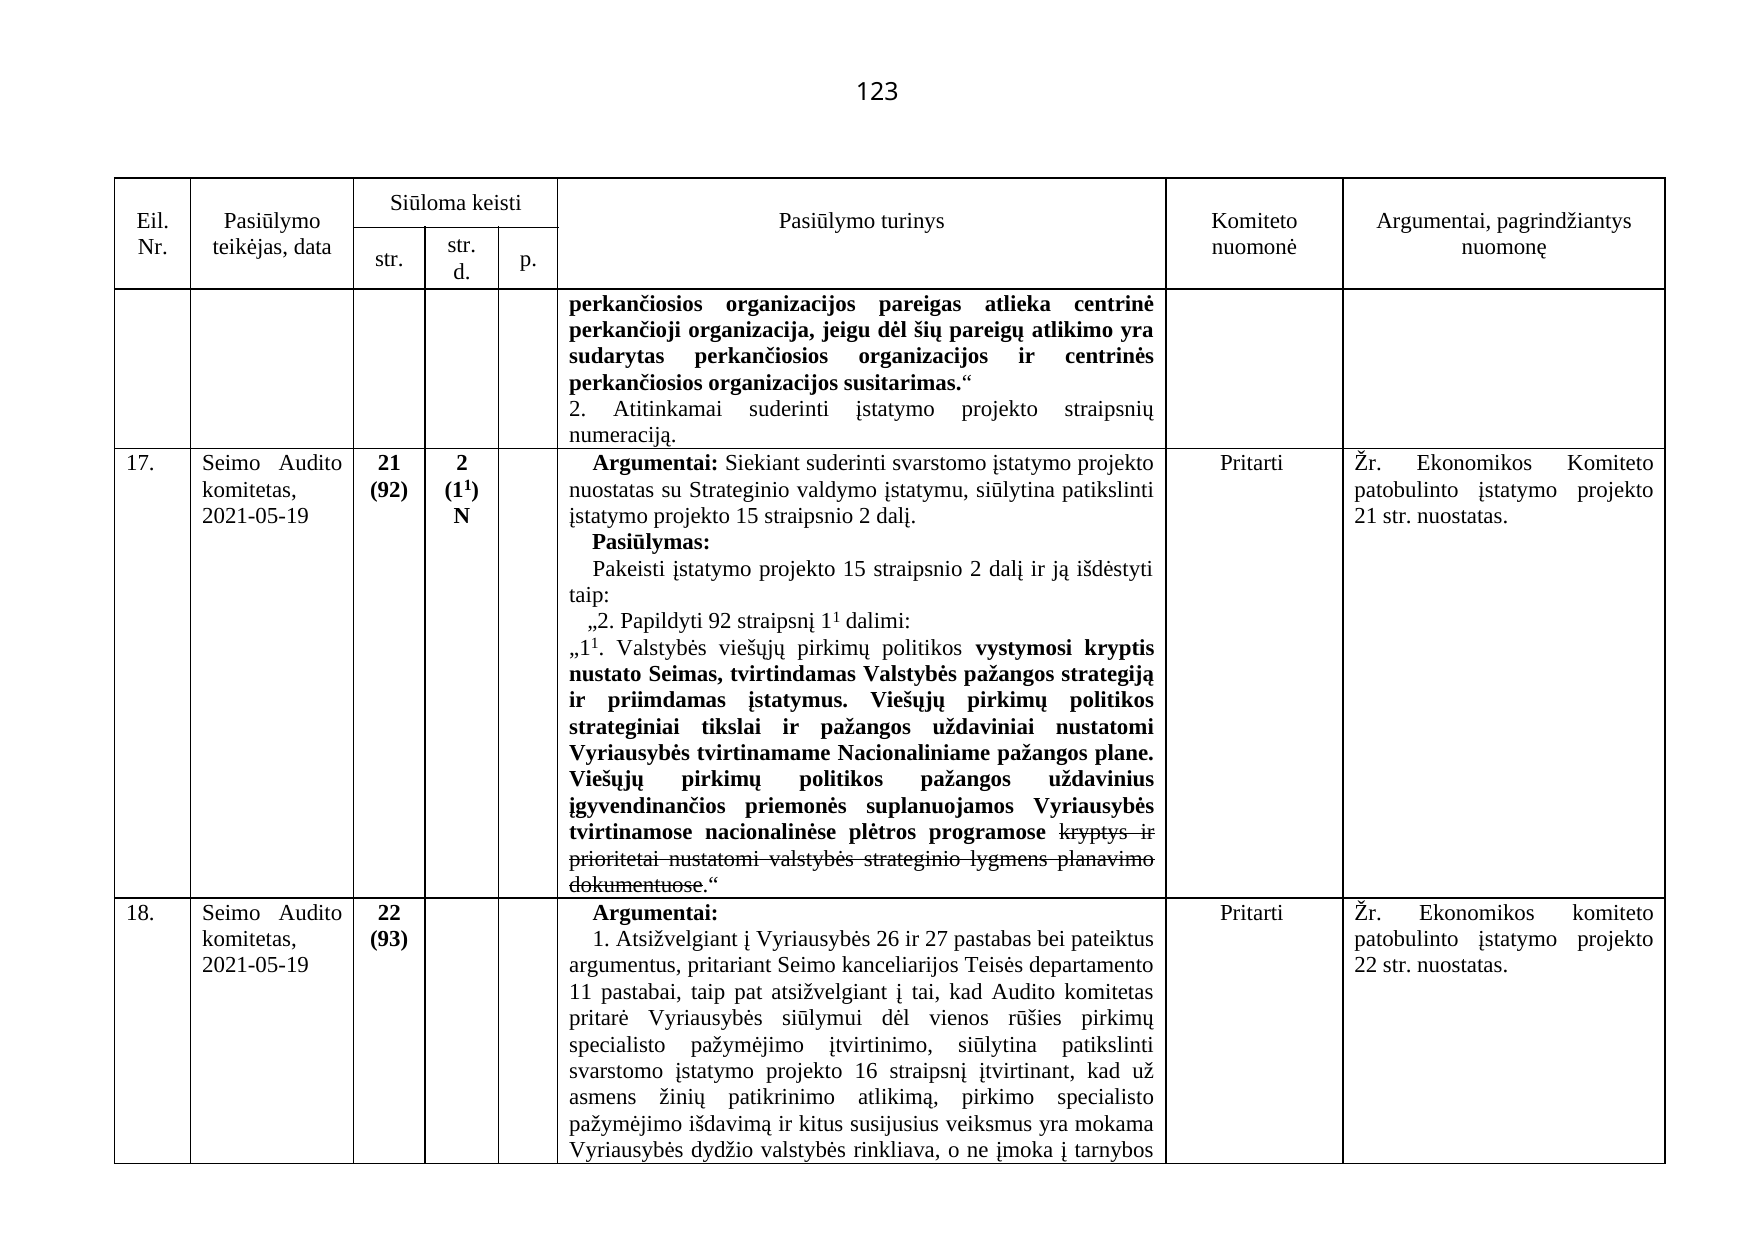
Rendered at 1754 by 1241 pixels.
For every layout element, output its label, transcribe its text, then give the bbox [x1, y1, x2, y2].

table_cell Pritarti [1167, 449, 1342, 897]
table_header Pasiūlymo turinys [558, 179, 1165, 288]
table_header Argumentai, pagrindžiantys nuomonę [1344, 179, 1664, 288]
table_cell [499, 290, 557, 448]
table_cell perkančiosios organizacijos pareigas atlieka centrinė perkančioji organizacija, jeigu dėl šių pareigų atlikimo yra sudarytas perkančiosios organizacijos ir centrinės perkančiosios organizacijos susitarimas.“ 2. Atitinkamai suderinti įstatymo projekto straipsnių numeraciją. [558, 290, 1165, 448]
table_cell 2 (11) N [426, 449, 498, 897]
table_cell Argumentai: 1. Atsižvelgiant į Vyriausybės 26 ir 27 pastabas bei pateiktus argumentus, pritariant Seimo kanceliarijos Teisės departamento 11 pastabai, taip pat atsižvelgiant į tai, kad Audito komitetas pritarė Vyriausybės siūlymui dėl vienos rūšies pirkimų specialisto pažymėjimo įtvirtinimo, siūlytina patikslinti svarstomo įstatymo projekto 16 straipsnį įtvirtinant, kad už asmens žinių patikrinimo atlikimą, pirkimo specialisto pažymėjimo išdavimą ir kitus susijusius veiksmus yra mokama Vyriausybės dydžio valstybės rinkliava, o ne įmoka į tarnybos [558, 899, 1165, 1162]
table_cell Seimo Audito komitetas, 2021-05-19 [191, 899, 353, 1162]
table_cell Pritarti [1167, 899, 1342, 1162]
table_cell [426, 290, 498, 448]
table_header Pasiūlymo teikėjas, data [191, 179, 353, 288]
table_cell Žr. Ekonomikos komiteto patobulinto įstatymo projekto 22 str. nuostatas. [1344, 899, 1664, 1162]
table_cell str. d. [426, 228, 498, 288]
table_cell [354, 290, 424, 448]
table_cell str. [354, 228, 424, 288]
table_cell [1167, 290, 1342, 448]
table_header Eil. Nr. [115, 179, 190, 288]
table_cell [499, 899, 557, 1162]
table_cell Argumentai: Siekiant suderinti svarstomo įstatymo projekto nuostatas su Strateginio valdymo įstatymu, siūlytina patikslinti įstatymo projekto 15 straipsnio 2 dalį. Pasiūlymas: Pakeisti įstatymo projekto 15 straipsnio 2 dalį ir ją išdėstyti taip: „2. Papildyti 92 straipsnį 11 dalimi: „11. Valstybės viešųjų pirkimų politikos vystymosi kryptis nustato Seimas, tvirtindamas Valstybės pažangos strategiją ir priimdamas įstatymus. Viešųjų pirkimų politikos strateginiai tikslai ir pažangos uždaviniai nustatomi Vyriausybės tvirtinamame Nacionaliniame pažangos plane. Viešųjų pirkimų politikos pažangos uždavinius įgyvendinančios priemonės suplanuojamos Vyriausybės tvirtinamose nacionalinėse plėtros programose kryptys ir prioritetai nustatomi valstybės strateginio lygmens planavimo dokumentuose.“ [558, 449, 1165, 897]
table_cell Žr. Ekonomikos Komiteto patobulinto įstatymo projekto 21 str. nuostatas. [1344, 449, 1664, 897]
table_cell [115, 290, 190, 448]
table_cell [191, 290, 353, 448]
table_cell p. [499, 228, 557, 288]
table_cell [426, 899, 498, 1162]
table_header Komiteto nuomonė [1167, 179, 1342, 288]
table_cell 22 (93) [354, 899, 424, 1162]
table_cell 18. [115, 899, 190, 1162]
table_cell 17. [115, 449, 190, 897]
table_header Siūloma keisti [354, 179, 557, 226]
table_cell [1344, 290, 1664, 448]
table_cell Seimo Audito komitetas, 2021-05-19 [191, 449, 353, 897]
table_cell 21 (92) [354, 449, 424, 897]
table_cell [499, 449, 557, 897]
